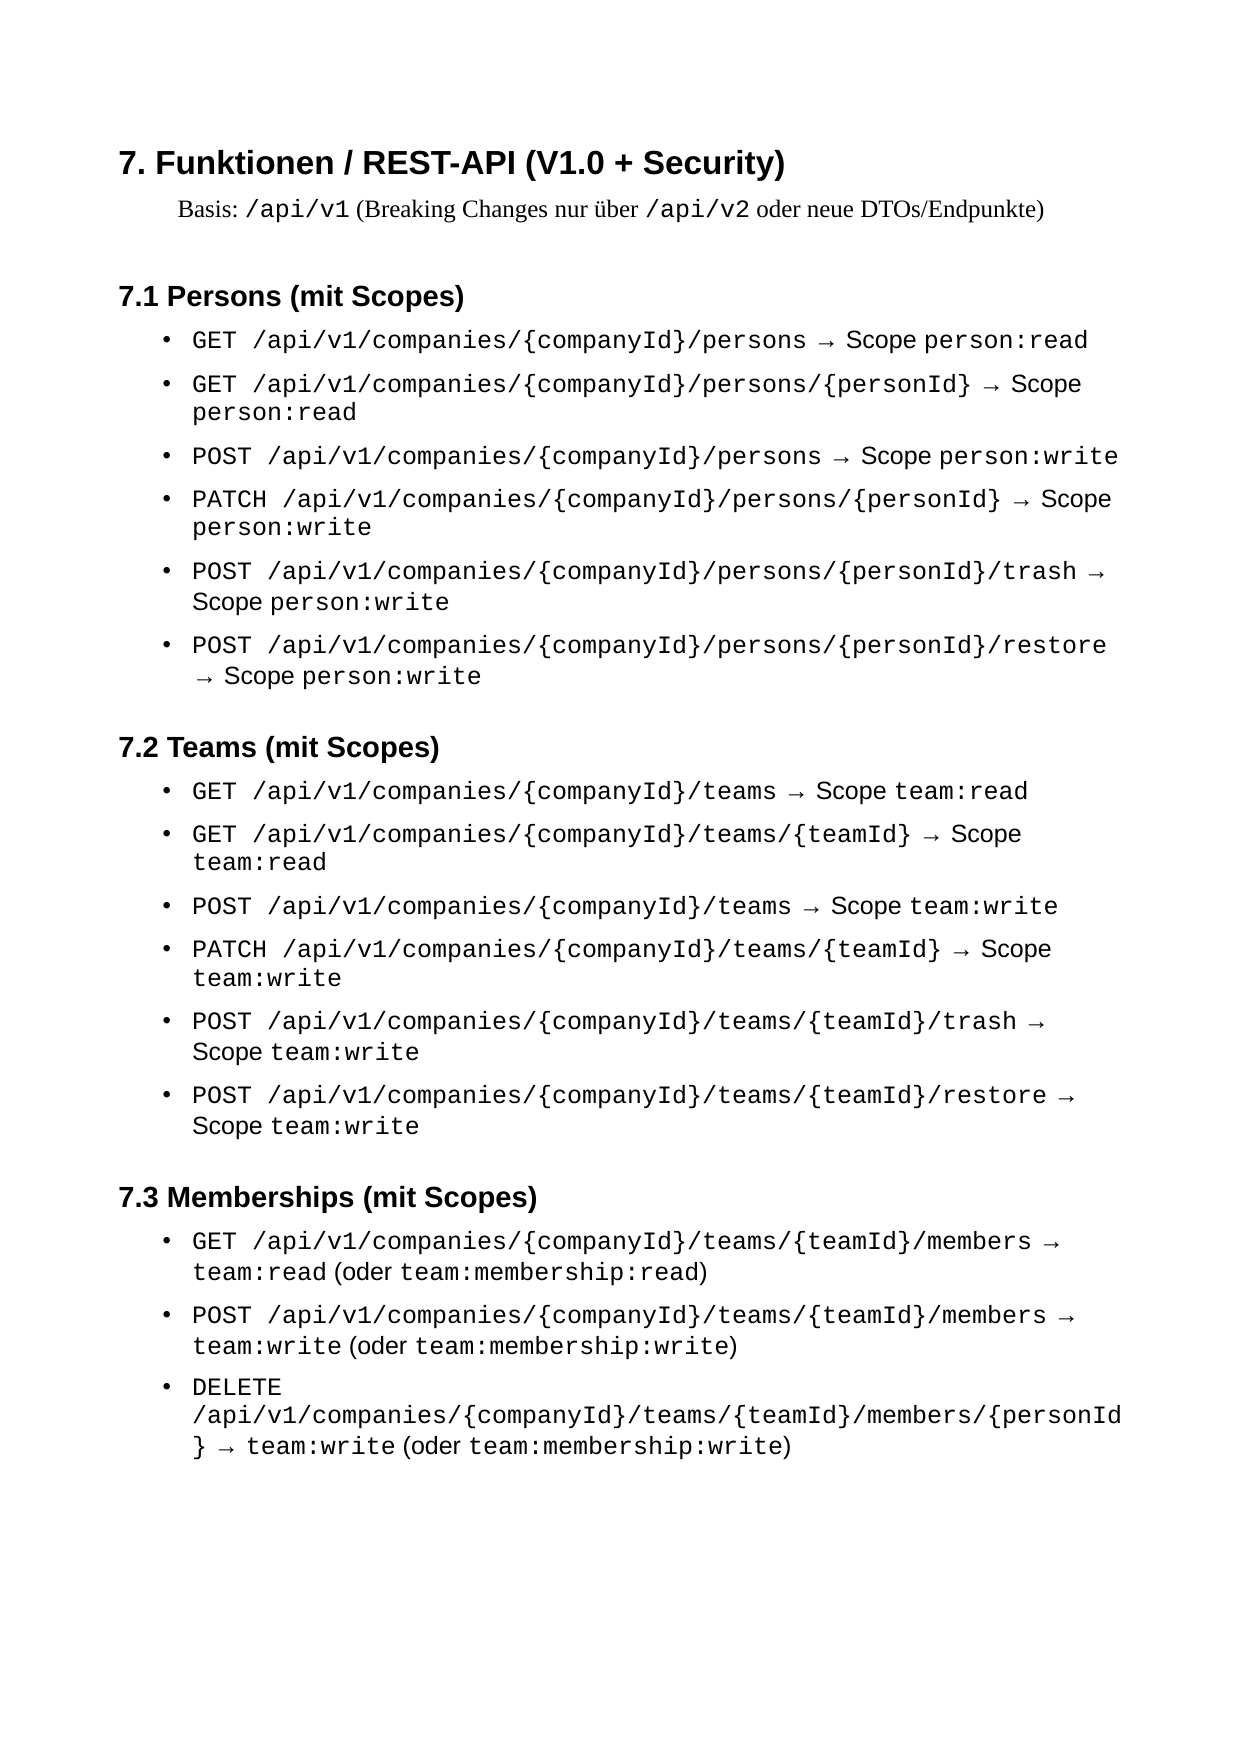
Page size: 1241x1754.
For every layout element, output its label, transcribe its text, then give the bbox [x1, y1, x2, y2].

list GET /api/v1/companies/{companyId}/teams → Scope team:read [162, 776, 1122, 807]
list PATCH /api/v1/companies/{companyId}/teams/{teamId} → Scope team:write [162, 934, 1122, 993]
text Basis: /api/v1 (Breaking Changes nur über /api/v2 oder neue DTOs/Endpunkte) [177, 194, 1063, 225]
subtitle 7.1 Persons (mit Scopes) [118, 279, 1122, 313]
list GET /api/v1/companies/{companyId}/teams/{teamId}/members → team:read (oder team:membership:read) [162, 1226, 1122, 1288]
list GET /api/v1/companies/{companyId}/persons → Scope person:read [162, 325, 1122, 356]
list POST /api/v1/companies/{companyId}/persons/{personId}/trash → Scope person:write [162, 556, 1122, 618]
list PATCH /api/v1/companies/{companyId}/persons/{personId} → Scope person:write [162, 484, 1122, 543]
list POST /api/v1/companies/{companyId}/teams/{teamId}/restore → Scope team:write [162, 1080, 1122, 1142]
subtitle 7.3 Memberships (mit Scopes) [118, 1180, 1122, 1213]
list POST /api/v1/companies/{companyId}/teams/{teamId}/trash → Scope team:write [162, 1006, 1122, 1068]
list POST /api/v1/companies/{companyId}/persons/{personId}/restore → Scope person:write [162, 630, 1122, 692]
list GET /api/v1/companies/{companyId}/teams/{teamId} → Scope team:read [162, 819, 1122, 878]
list POST /api/v1/companies/{companyId}/teams/{teamId}/members → team:write (oder team:membership:write) [162, 1300, 1122, 1362]
list GET /api/v1/companies/{companyId}/persons/{personId} → Scope person:read [162, 369, 1122, 428]
list POST /api/v1/companies/{companyId}/persons → Scope person:write [162, 441, 1122, 472]
subtitle 7.2 Teams (mit Scopes) [118, 729, 1122, 763]
subtitle 7. Funktionen / REST-API (V1.0 + Security) [118, 143, 1122, 182]
list POST /api/v1/companies/{companyId}/teams → Scope team:write [162, 891, 1122, 922]
list DELETE /api/v1/companies/{companyId}/teams/{teamId}/members/{personId} → team:write (oder team:membership:write) [162, 1374, 1122, 1462]
